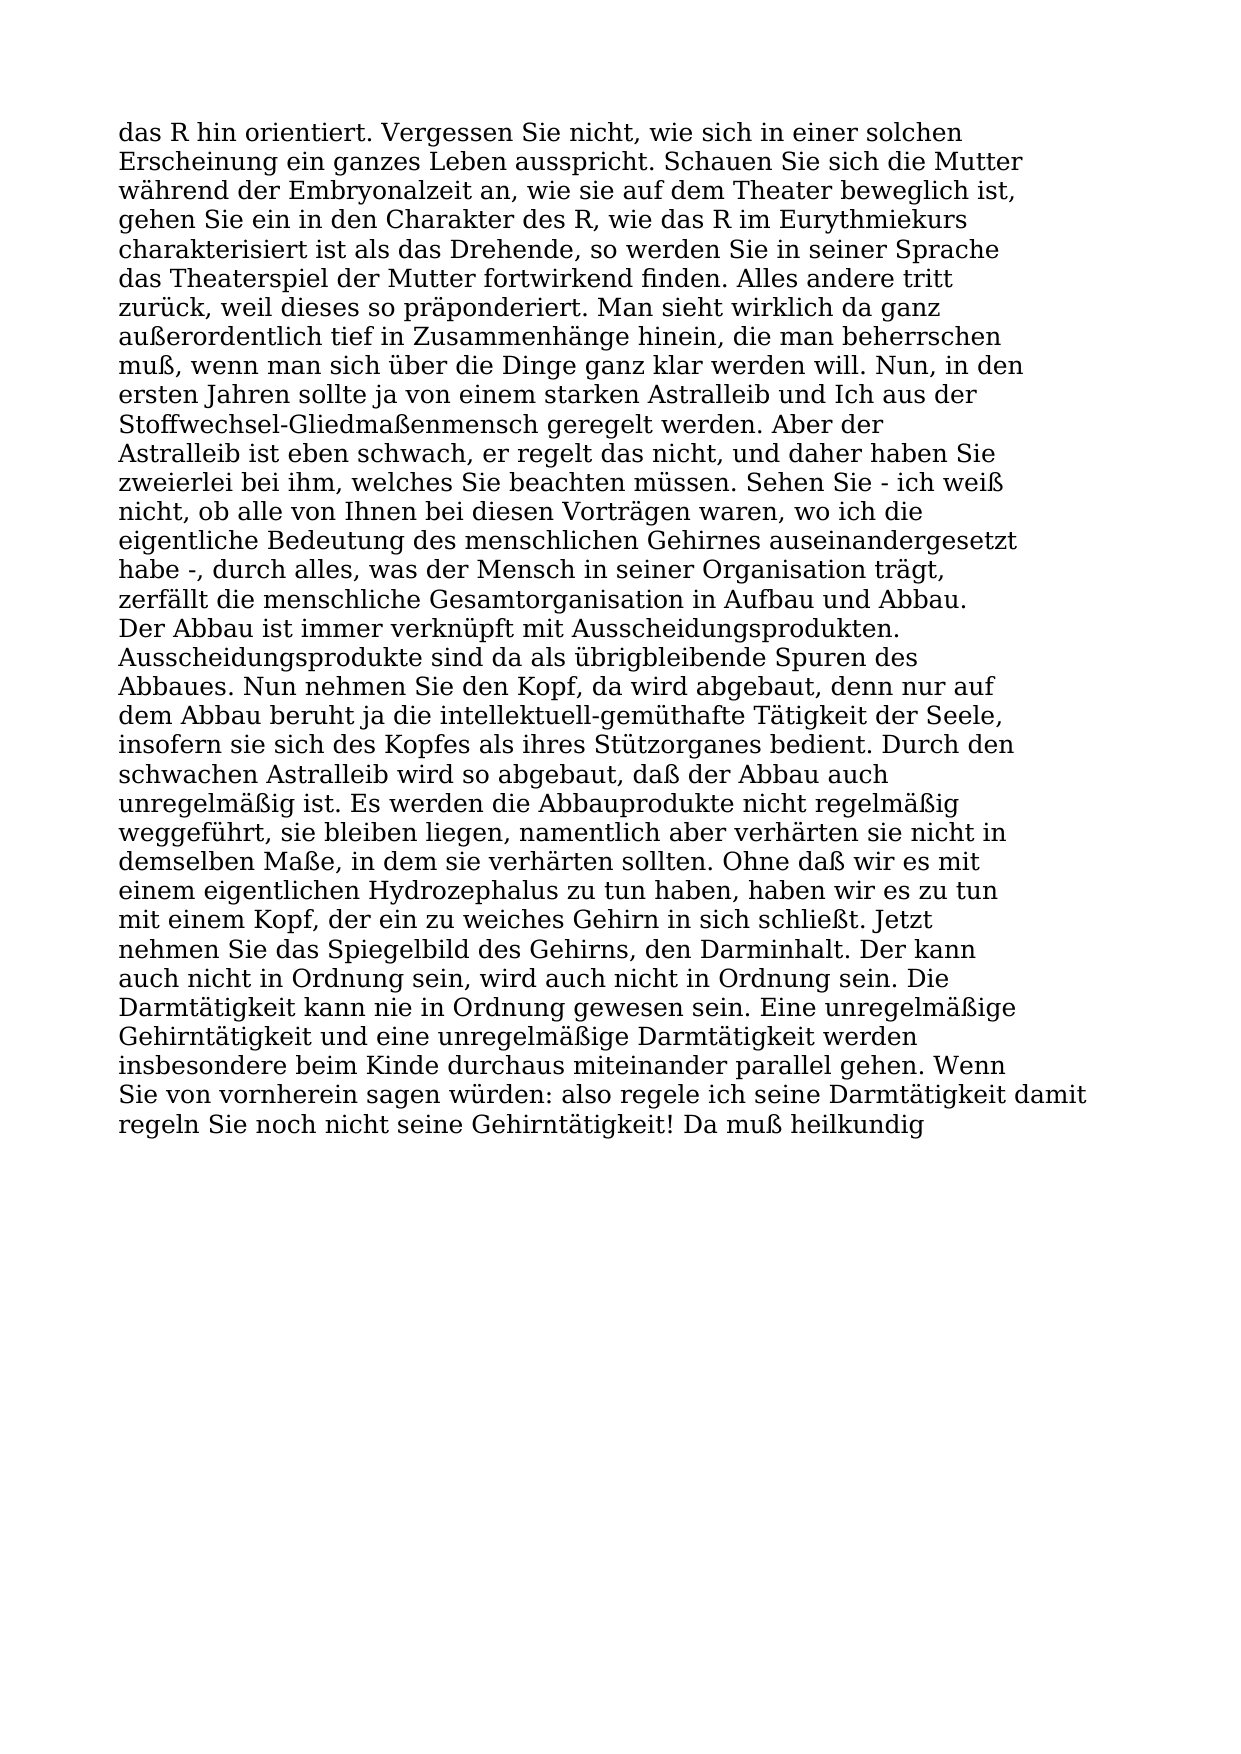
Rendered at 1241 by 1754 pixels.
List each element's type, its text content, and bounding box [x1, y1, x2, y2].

text unregelmäßig ist. Es werden die Abbauprodukte nicht regelmäßig [118, 789, 1122, 818]
text schwachen Astralleib wird so abgebaut, daß der Abbau auch [118, 760, 1122, 789]
text Erscheinung ein ganzes Leben ausspricht. Schauen Sie sich die Mutter [118, 147, 1122, 176]
text Der Abbau ist immer verknüpft mit Ausscheidungsprodukten. [118, 614, 1122, 643]
text zweierlei bei ihm, welches Sie beachten müssen. Sehen Sie - ich weiß [118, 468, 1122, 497]
text zerfällt die menschliche Gesamtorganisation in Aufbau und Abbau. [118, 585, 1122, 614]
text muß, wenn man sich über die Dinge ganz klar werden will. Nun, in den [118, 351, 1122, 381]
text Stoffwechsel-Gliedmaßenmensch geregelt werden. Aber der [118, 410, 1122, 439]
text Astralleib ist eben schwach, er regelt das nicht, und daher haben Sie [118, 439, 1122, 468]
text Darmtätigkeit kann nie in Ordnung gewesen sein. Eine unregelmäßige [118, 993, 1122, 1022]
text das Theaterspiel der Mutter fortwirkend finden. Alles andere tritt [118, 264, 1122, 293]
text dem Abbau beruht ja die intellektuell-gemüthafte Tätigkeit der Seele, [118, 701, 1122, 731]
text insofern sie sich des Kopfes als ihres Stützorganes bedient. Durch den [118, 731, 1122, 760]
text mit einem Kopf, der ein zu weiches Gehirn in sich schließt. Jetzt [118, 906, 1122, 935]
text insbesondere beim Kinde durchaus miteinander parallel gehen. Wenn [118, 1051, 1122, 1081]
text Abbaues. Nun nehmen Sie den Kopf, da wird abgebaut, denn nur auf [118, 672, 1122, 701]
text auch nicht in Ordnung sein, wird auch nicht in Ordnung sein. Die [118, 964, 1122, 993]
text das R hin orientiert. Vergessen Sie nicht, wie sich in einer solchen [118, 118, 1122, 147]
text zurück, weil dieses so präponderiert. Man sieht wirklich da ganz [118, 293, 1122, 322]
text habe -, durch alles, was der Mensch in seiner Organisation trägt, [118, 556, 1122, 585]
text einem eigentlichen Hydrozephalus zu tun haben, haben wir es zu tun [118, 876, 1122, 906]
text weggeführt, sie bleiben liegen, namentlich aber verhärten sie nicht in [118, 818, 1122, 847]
text eigentliche Bedeutung des menschlichen Gehirnes auseinandergesetzt [118, 526, 1122, 556]
text Gehirntätigkeit und eine unregelmäßige Darmtätigkeit werden [118, 1022, 1122, 1051]
text Ausscheidungsprodukte sind da als übrigbleibende Spuren des [118, 643, 1122, 672]
text ersten Jahren sollte ja von einem starken Astralleib und Ich aus der [118, 381, 1122, 410]
text nehmen Sie das Spiegelbild des Gehirns, den Darminhalt. Der kann [118, 935, 1122, 964]
text außerordentlich tief in Zusammenhänge hinein, die man beherrschen [118, 322, 1122, 351]
text Sie von vornherein sagen würden: also regele ich seine Darmtätigkeit damit regeln Sie noch nicht seine Gehirntätigkeit! Da muß heilkundig [118, 1081, 1122, 1139]
text charakterisiert ist als das Drehende, so werden Sie in seiner Sprache [118, 235, 1122, 264]
text demselben Maße, in dem sie verhärten sollten. Ohne daß wir es mit [118, 847, 1122, 876]
text gehen Sie ein in den Charakter des R, wie das R im Eurythmiekurs [118, 206, 1122, 235]
text während der Embryonalzeit an, wie sie auf dem Theater beweglich ist, [118, 176, 1122, 206]
text nicht, ob alle von Ihnen bei diesen Vorträgen waren, wo ich die [118, 497, 1122, 526]
